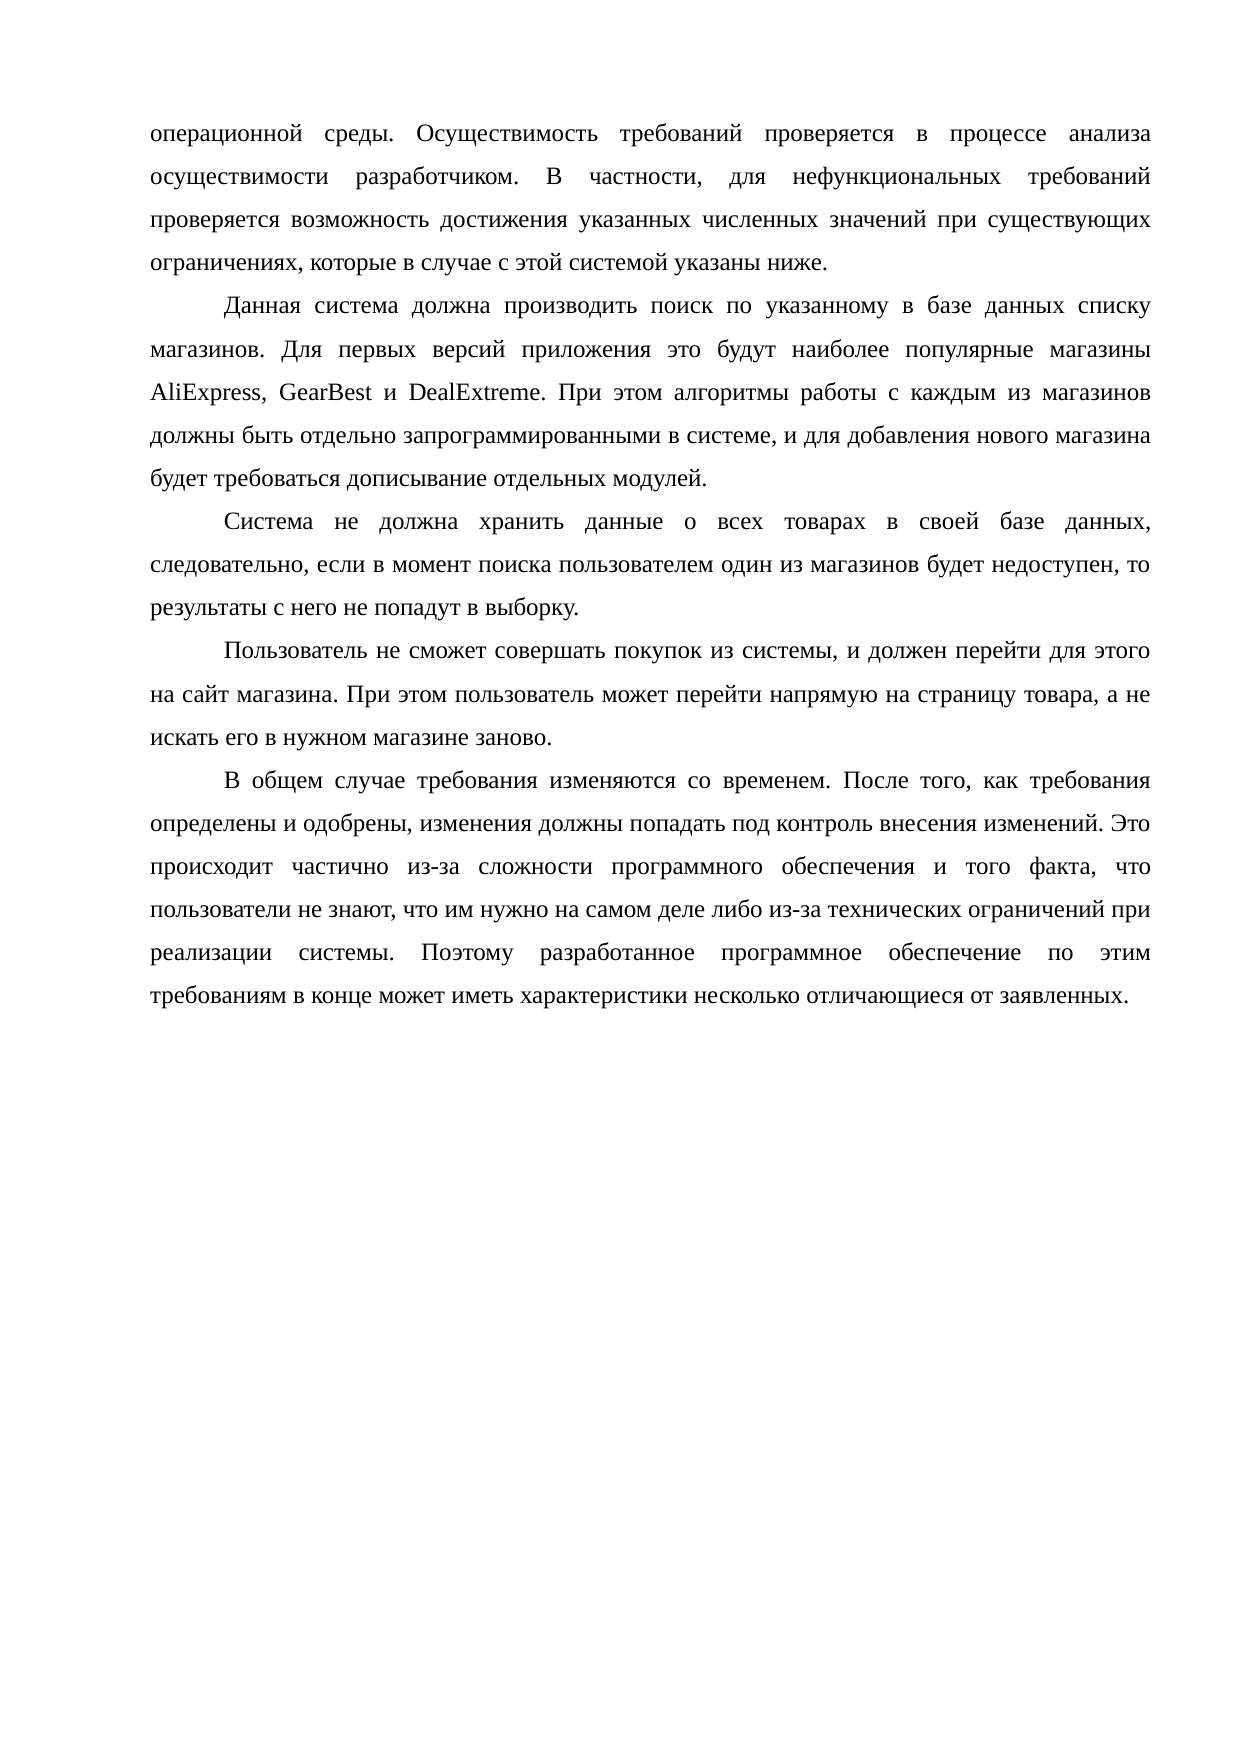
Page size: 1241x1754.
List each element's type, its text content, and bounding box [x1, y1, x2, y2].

text В общем случае требования изменяются со временем. После того, как требования определены и одобрены, изменения должны попадать под контроль внесения изменений. Это происходит частично из-за сложности программного обеспечения и того факта, что пользователи не знают, что им нужно на самом деле либо из-за технических ограничений при реализации системы. Поэтому разработанное программное обеспечение по этим требованиям в конце может иметь характеристики несколько отличающиеся от заявленных. [150, 765, 1152, 1009]
text Пользователь не сможет совершать покупок из системы, и должен перейти для этого на сайт магазина. При этом пользователь может перейти напрямую на страницу товара, а не искать его в нужном магазине заново. [150, 636, 1152, 751]
text Данная система должна производить поиск по указанному в базе данных списку магазинов. Для первых версий приложения это будут наиболее популярные магазины AliExpress, GearBest и DealExtreme. При этом алгоритмы работы с каждым из магазинов должны быть отдельно запрограммированными в системе, и для добавления нового магазина будет требоваться дописывание отдельных модулей. [150, 291, 1152, 492]
text Система не должна хранить данные о всех товарах в своей базе данных, следовательно, если в момент поиска пользователем один из магазинов будет недоступен, то результаты с него не попадут в выборку. [150, 506, 1152, 621]
text операционной среды. Осуществимость требований проверяется в процессе анализа осуществимости разработчиком. В частности, для нефункциональных требований проверяется возможность достижения указанных численных значений при существующих ограничениях, которые в случае с этой системой указаны ниже. [150, 118, 1152, 276]
